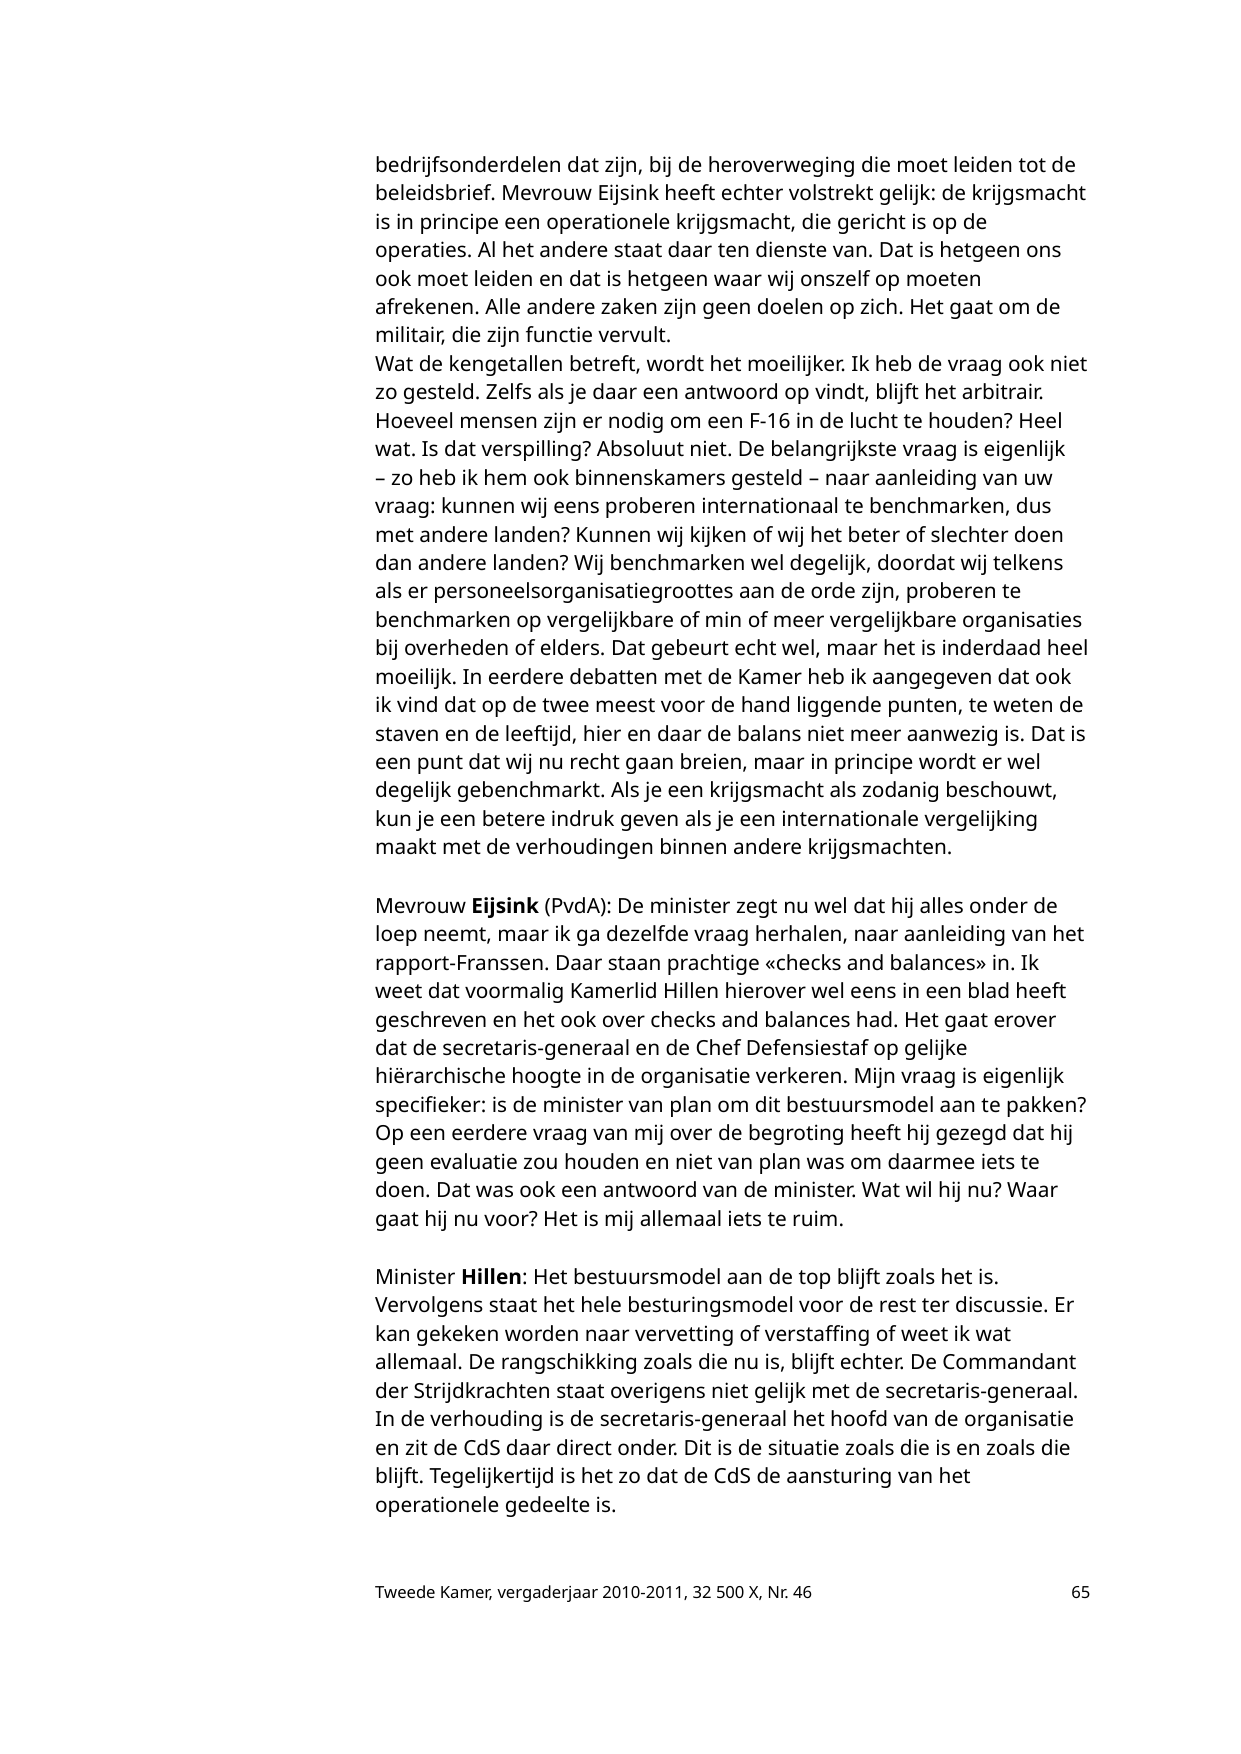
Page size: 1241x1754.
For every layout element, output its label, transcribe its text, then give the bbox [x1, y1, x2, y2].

text Mevrouw Eijsink (PvdA): De minister zegt nu wel dat hij alles onder de loep neemt, maar ik ga dezelfde vraag herhalen, naar aanleiding van het rapport-Franssen. Daar staan prachtige «checks and balances» in. Ik weet dat voormalig Kamerlid Hillen hierover wel eens in een blad heeft geschreven en het ook over checks and balances had. Het gaat erover dat de secretaris-generaal en de Chef Defensiestaf op gelijke hiërarchische hoogte in de organisatie verkeren. Mijn vraag is eigenlijk specifieker: is de minister van plan om dit bestuursmodel aan te pakken? Op een eerdere vraag van mij over de begroting heeft hij gezegd dat hij geen evaluatie zou houden en niet van plan was om daarmee iets te doen. Dat was ook een antwoord van de minister. Wat wil hij nu? Waar gaat hij nu voor? Het is mij allemaal iets te ruim. [375, 891, 1090, 1232]
text Wat de kengetallen betreft, wordt het moeilijker. Ik heb de vraag ook niet zo gesteld. Zelfs als je daar een antwoord op vindt, blijft het arbitrair. Hoeveel mensen zijn er nodig om een F-16 in de lucht te houden? Heel wat. Is dat verspilling? Absoluut niet. De belangrijkste vraag is eigenlijk – zo heb ik hem ook binnenskamers gesteld – naar aanleiding van uw vraag: kunnen wij eens proberen internationaal te benchmarken, dus met andere landen? Kunnen wij kijken of wij het beter of slechter doen dan andere landen? Wij benchmarken wel degelijk, doordat wij telkens als er personeelsorganisatiegroottes aan de orde zijn, proberen te benchmarken op vergelijkbare of min of meer vergelijkbare organisaties bij overheden of elders. Dat gebeurt echt wel, maar het is inderdaad heel moeilijk. In eerdere debatten met de Kamer heb ik aangegeven dat ook ik vind dat op de twee meest voor de hand liggende punten, te weten de staven en de leeftijd, hier en daar de balans niet meer aanwezig is. Dat is een punt dat wij nu recht gaan breien, maar in principe wordt er wel degelijk gebenchmarkt. Als je een krijgsmacht als zodanig beschouwt, kun je een betere indruk geven als je een internationale vergelijking maakt met de verhoudingen binnen andere krijgsmachten. [375, 349, 1090, 861]
text Minister Hillen: Het bestuursmodel aan de top blijft zoals het is. Vervolgens staat het hele besturingsmodel voor de rest ter discussie. Er kan gekeken worden naar vervetting of verstaffing of weet ik wat allemaal. De rangschikking zoals die nu is, blijft echter. De Commandant der Strijdkrachten staat overigens niet gelijk met de secretaris-generaal. In de verhouding is de secretaris-generaal het hoofd van de organisatie en zit de CdS daar direct onder. Dit is de situatie zoals die is en zoals die blijft. Tegelijkertijd is het zo dat de CdS de aansturing van het operationele gedeelte is. [375, 1262, 1090, 1518]
text bedrijfsonderdelen dat zijn, bij de heroverweging die moet leiden tot de beleidsbrief. Mevrouw Eijsink heeft echter volstrekt gelijk: de krijgsmacht is in principe een operationele krijgsmacht, die gericht is op de operaties. Al het andere staat daar ten dienste van. Dat is hetgeen ons ook moet leiden en dat is hetgeen waar wij onszelf op moeten afrekenen. Alle andere zaken zijn geen doelen op zich. Het gaat om de militair, die zijn functie vervult. [375, 150, 1090, 349]
